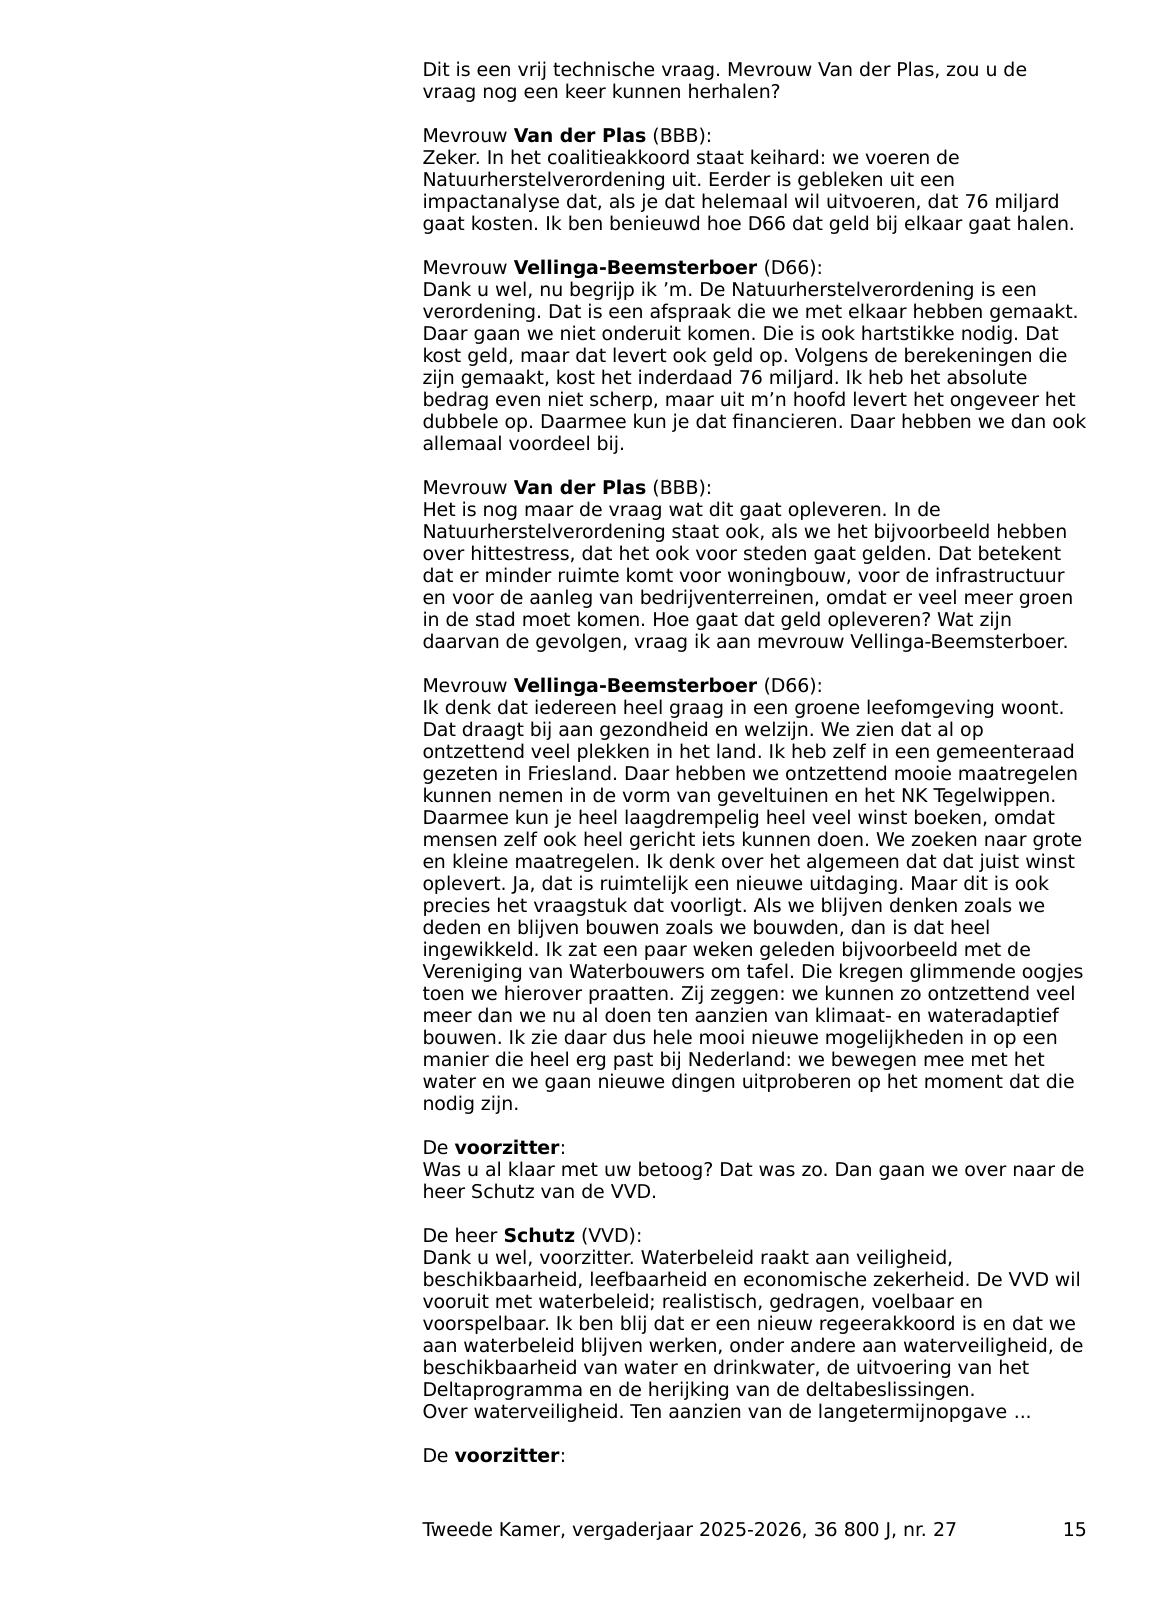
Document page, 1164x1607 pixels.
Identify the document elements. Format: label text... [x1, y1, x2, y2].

text Mevrouw Vellinga-Beemsterboer (D66): [422, 257, 1087, 279]
text Het is nog maar de vraag wat dit gaat opleveren. In de Natuurherstelverordening staat ook, als we het bijvoorbeeld hebben over hittestress, dat het ook voor steden gaat gelden. Dat betekent dat er minder ruimte komt voor woningbouw, voor de infrastructuur en voor de aanleg van bedrijventerreinen, omdat er veel meer groen in de stad moet komen. Hoe gaat dat geld opleveren? Wat zijn daarvan de gevolgen, vraag ik aan mevrouw Vellinga-Beemsterboer. [422, 499, 1087, 653]
text Dank u wel, nu begrijp ik ’m. De Natuurherstelverordening is een verordening. Dat is een afspraak die we met elkaar hebben gemaakt. Daar gaan we niet onderuit komen. Die is ook hartstikke nodig. Dat kost geld, maar dat levert ook geld op. Volgens de berekeningen die zijn gemaakt, kost het inderdaad 76 miljard. Ik heb het absolute bedrag even niet scherp, maar uit m’n hoofd levert het ongeveer het dubbele op. Daarmee kun je dat financieren. Daar hebben we dan ook allemaal voordeel bij. [422, 279, 1087, 455]
text Mevrouw Vellinga-Beemsterboer (D66): [422, 675, 1087, 697]
text Zeker. In het coalitieakkoord staat keihard: we voeren de Natuurherstelverordening uit. Eerder is gebleken uit een impactanalyse dat, als je dat helemaal wil uitvoeren, dat 76 miljard gaat kosten. Ik ben benieuwd hoe D66 dat geld bij elkaar gaat halen. [422, 147, 1087, 235]
text Was u al klaar met uw betoog? Dat was zo. Dan gaan we over naar de heer Schutz van de VVD. [422, 1159, 1087, 1203]
text De heer Schutz (VVD): [422, 1225, 1087, 1247]
text Ik denk dat iedereen heel graag in een groene leefomgeving woont. Dat draagt bij aan gezondheid en welzijn. We zien dat al op ontzettend veel plekken in het land. Ik heb zelf in een gemeenteraad gezeten in Friesland. Daar hebben we ontzettend mooie maatregelen kunnen nemen in de vorm van geveltuinen en het NK Tegelwippen. Daarmee kun je heel laagdrempelig heel veel winst boeken, omdat mensen zelf ook heel gericht iets kunnen doen. We zoeken naar grote en kleine maatregelen. Ik denk over het algemeen dat dat juist winst oplevert. Ja, dat is ruimtelijk een nieuwe uitdaging. Maar dit is ook precies het vraagstuk dat voorligt. Als we blijven denken zoals we deden en blijven bouwen zoals we bouwden, dan is dat heel ingewikkeld. Ik zat een paar weken geleden bijvoorbeeld met de Vereniging van Waterbouwers om tafel. Die kregen glimmende oogjes toen we hierover praatten. Zij zeggen: we kunnen zo ontzettend veel meer dan we nu al doen ten aanzien van klimaat- en wateradaptief bouwen. Ik zie daar dus hele mooi nieuwe mogelijkheden in op een manier die heel erg past bij Nederland: we bewegen mee met het water en we gaan nieuwe dingen uitproberen op het moment dat die nodig zijn. [422, 697, 1087, 1115]
text Mevrouw Van der Plas (BBB): [422, 125, 1087, 147]
text De voorzitter: [422, 1137, 1087, 1159]
text De voorzitter: [422, 1445, 1087, 1467]
text Mevrouw Van der Plas (BBB): [422, 477, 1087, 499]
text Over waterveiligheid. Ten aanzien van de langetermijnopgave ... [422, 1401, 1087, 1423]
text Dank u wel, voorzitter. Waterbeleid raakt aan veiligheid, beschikbaarheid, leefbaarheid en economische zekerheid. De VVD wil vooruit met waterbeleid; realistisch, gedragen, voelbaar en voorspelbaar. Ik ben blij dat er een nieuw regeerakkoord is en dat we aan waterbeleid blijven werken, onder andere aan waterveiligheid, de beschikbaarheid van water en drinkwater, de uitvoering van het Deltaprogramma en de herijking van de deltabeslissingen. [422, 1247, 1087, 1401]
text Dit is een vrij technische vraag. Mevrouw Van der Plas, zou u de vraag nog een keer kunnen herhalen? [422, 59, 1087, 103]
